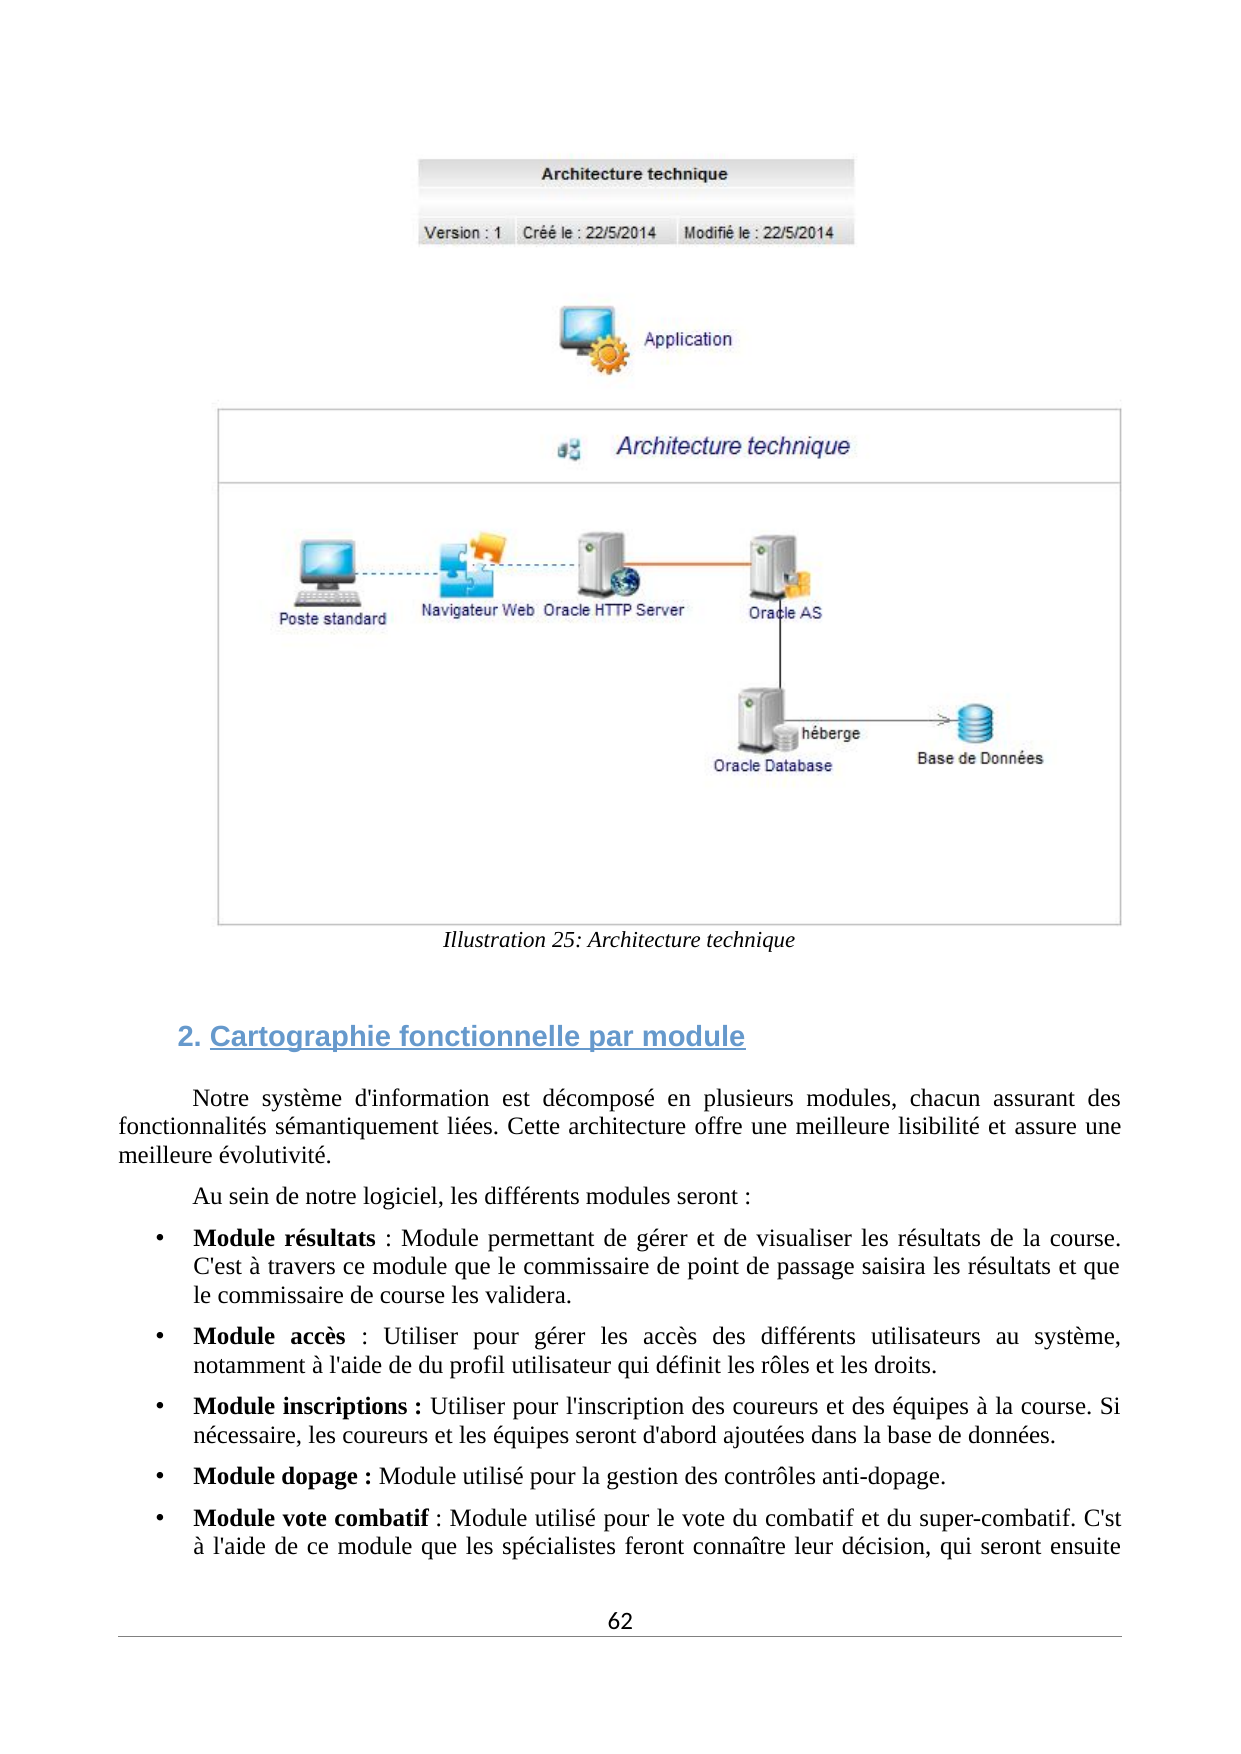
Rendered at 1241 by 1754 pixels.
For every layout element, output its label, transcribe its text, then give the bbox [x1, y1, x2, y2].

list Module inscriptions : Utiliser pour l'inscription des coureurs et des équipes à la course. Si nécessaire, les coureurs et les équipes seront d'abord ajoutées dans la base de données. [156, 1391, 1122, 1449]
picture [118, 130, 1123, 927]
text Illustration 25: Architecture technique [118, 927, 1122, 953]
subtitle Cartographie fonctionnelle par module [177, 1019, 1122, 1052]
list Module accès : Utiliser pour gérer les accès des différents utilisateurs au système, notamment à l'aide de du profil utilisateur qui définit les rôles et les droits. [156, 1321, 1122, 1379]
text Au sein de notre logiciel, les différents modules seront : [118, 1181, 1122, 1210]
text Notre système d'information est décomposé en plusieurs modules, chacun assurant des fonctionnalités sémantiquement liées. Cette architecture offre une meilleure lisibilité et assure une meilleure évolutivité. [118, 1083, 1122, 1169]
list Module vote combatif : Module utilisé pour le vote du combatif et du super-combatif. C'st à l'aide de ce module que les spécialistes feront connaître leur décision, qui seront ensuite [156, 1503, 1122, 1560]
list Module dopage : Module utilisé pour la gestion des contrôles anti-dopage. [156, 1461, 1122, 1490]
list Module résultats : Module permettant de gérer et de visualiser les résultats de la course. C'est à travers ce module que le commissaire de point de passage saisira les résultats et que le commissaire de course les validera. [156, 1223, 1122, 1309]
